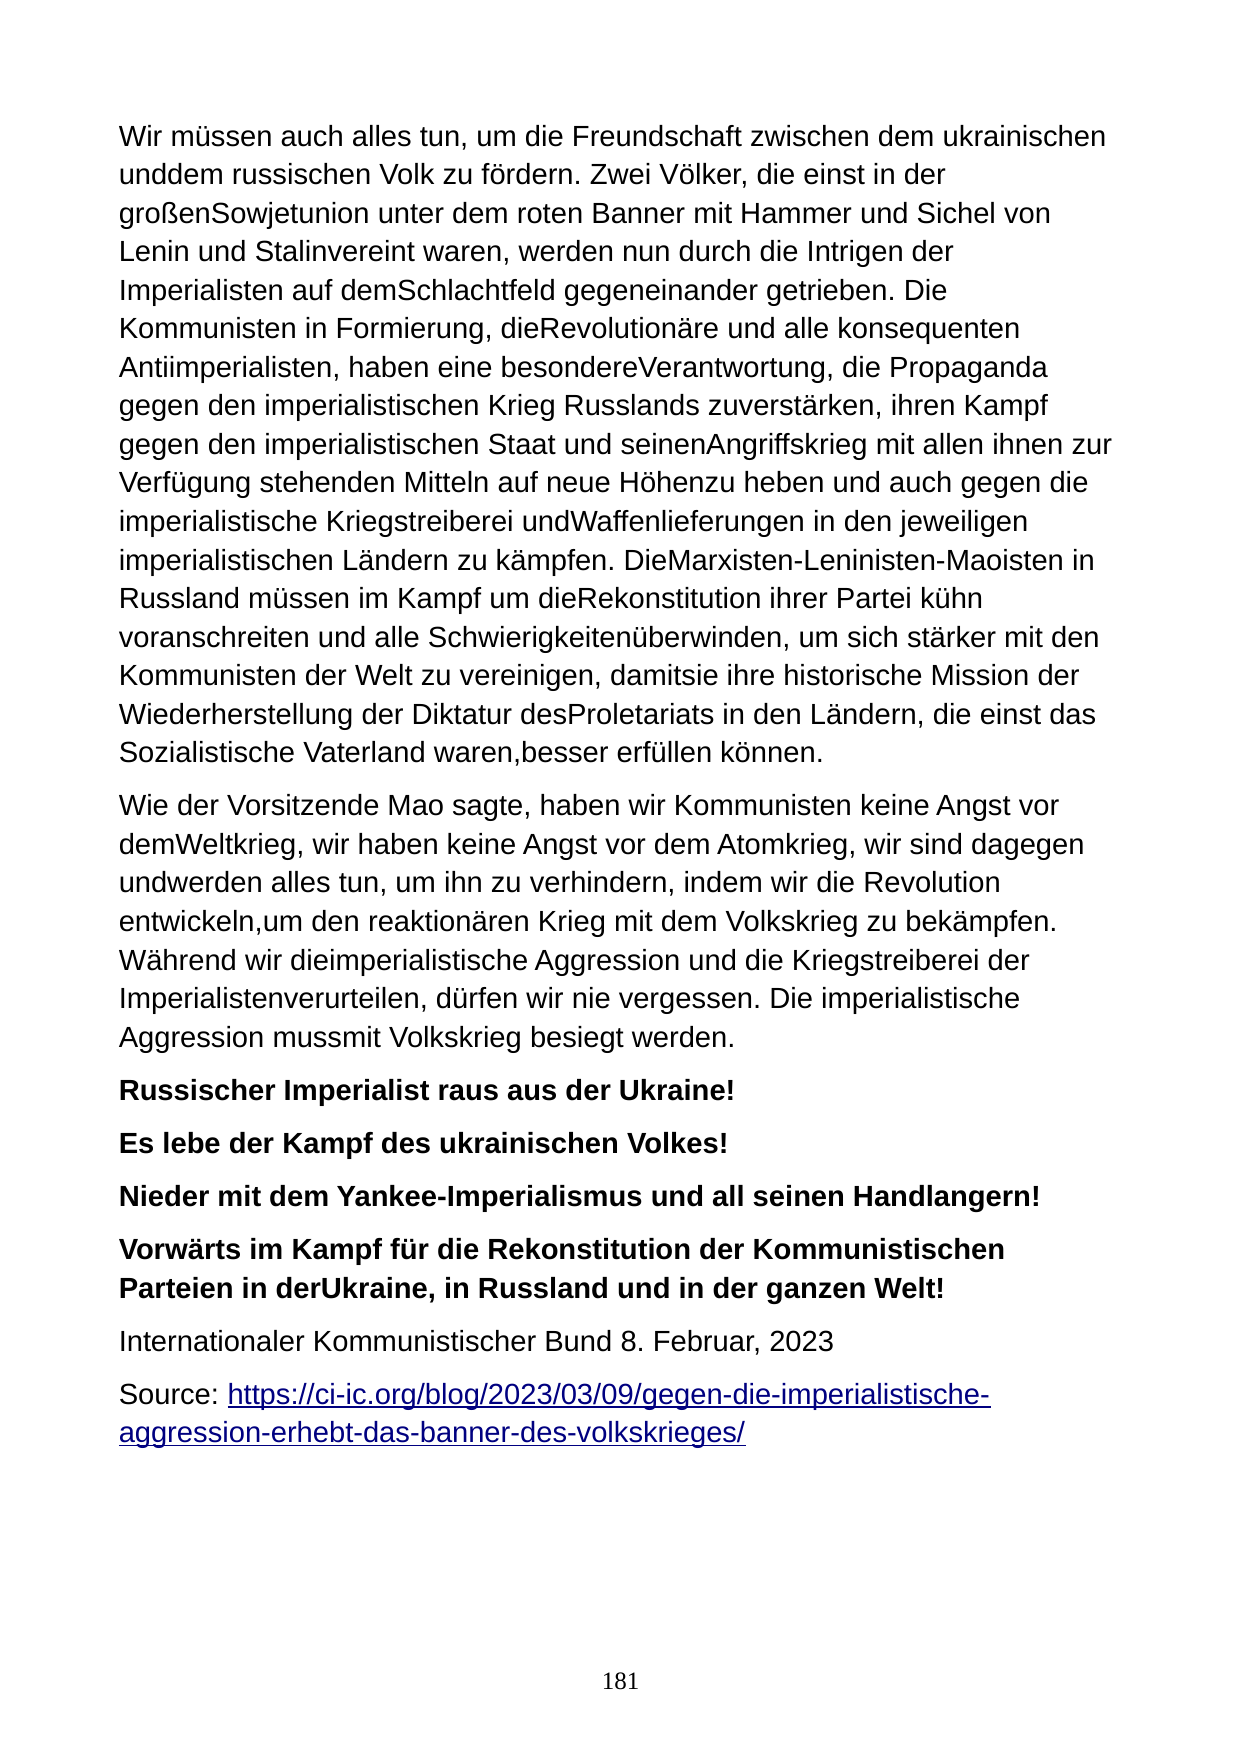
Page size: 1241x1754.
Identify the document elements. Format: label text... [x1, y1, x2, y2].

text Russischer Imperialist raus aus der Ukraine! [118, 1073, 1122, 1106]
text Wie der Vorsitzende Mao sagte, haben wir Kommunisten keine Angst vor demWeltkrieg, wir haben keine Angst vor dem Atomkrieg, wir sind dagegen undwerden alles tun, um ihn zu verhindern, indem wir die Revolution entwickeln,um den reaktionären Krieg mit dem Volkskrieg zu bekämpfen. Während wir dieimperialistische Aggression und die Kriegstreiberei der Imperialistenverurteilen, dürfen wir nie vergessen. Die imperialistische Aggression mussmit Volkskrieg besiegt werden. [118, 788, 1122, 1053]
text Nieder mit dem Yankee-Imperialismus und all seinen Handlangern! [118, 1179, 1122, 1212]
text Vorwärts im Kampf für die Rekonstitution der Kommunistischen Parteien in derUkraine, in Russland und in der ganzen Welt! [118, 1232, 1122, 1304]
text Source: https://ci-ic.org/blog/2023/03/09/gegen-die-imperialistische-aggression-erhebt-das-banner-des-volkskrieges/ [118, 1377, 1122, 1449]
text Internationaler Kommunistischer Bund 8. Februar, 2023 [118, 1324, 1122, 1357]
text Es lebe der Kampf des ukrainischen Volkes! [118, 1126, 1122, 1159]
text Wir müssen auch alles tun, um die Freundschaft zwischen dem ukrainischen unddem russischen Volk zu fördern. Zwei Völker, die einst in der großenSowjetunion unter dem roten Banner mit Hammer und Sichel von Lenin und Stalinvereint waren, werden nun durch die Intrigen der Imperialisten auf demSchlachtfeld gegeneinander getrieben. Die Kommunisten in Formierung, dieRevolutionäre und alle konsequenten Antiimperialisten, haben eine besondereVerantwortung, die Propaganda gegen den imperialistischen Krieg Russlands zuverstärken, ihren Kampf gegen den imperialistischen Staat und seinenAngriffskrieg mit allen ihnen zur Verfügung stehenden Mitteln auf neue Höhenzu heben und auch gegen die imperialistische Kriegstreiberei undWaffenlieferungen in den jeweiligen imperialistischen Ländern zu kämpfen. DieMarxisten-Leninisten-Maoisten in Russland müssen im Kampf um dieRekonstitution ihrer Partei kühn voranschreiten und alle Schwierigkeitenüberwinden, um sich stärker mit den Kommunisten der Welt zu vereinigen, damitsie ihre historische Mission der Wiederherstellung der Diktatur desProletariats in den Ländern, die einst das Sozialistische Vaterland waren,besser erfüllen können. [118, 118, 1122, 769]
